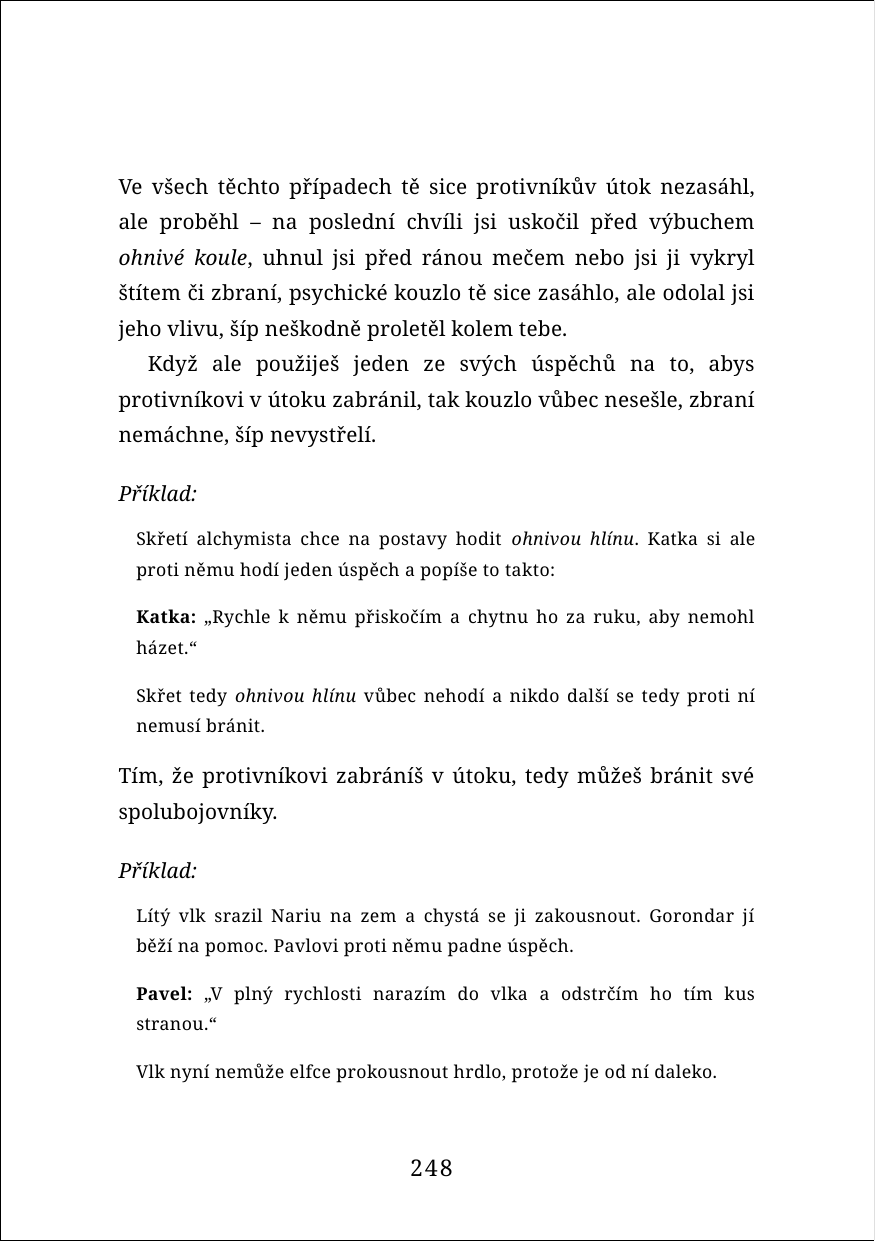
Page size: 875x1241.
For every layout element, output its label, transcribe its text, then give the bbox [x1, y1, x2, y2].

text Příklad: [118, 856, 756, 884]
text Tím, že protivníkovi zabráníš v útoku, tedy můžeš bránit své spolubojovníky. [118, 761, 756, 825]
text Katka: „Rychle k němu přiskočím a chytnu ho za ruku, aby nemohl házet.“ [136, 605, 756, 659]
text Příklad: [118, 479, 756, 508]
text Ve všech těchto případech tě sice protivníkův útok nezasáhl, ale proběhl – na poslední chvíli jsi uskočil před výbuchem ohnivé koule, uhnul jsi před ránou mečem nebo jsi ji vykryl štítem či zbraní, psychické kouzlo tě sice zasáhlo, ale odolal jsi jeho vlivu, šíp neškodně proletěl kolem tebe. Když ale použiješ jeden ze svých úspěchů na to, abys protivníkovi v útoku zabránil, tak kouzlo vůbec nesešle, zbraní nemáchne, šíp nevystřelí. [118, 172, 756, 449]
text Skřetí alchymista chce na postavy hodit ohnivou hlínu. Katka si ale proti němu hodí jeden úspěch a popíše to takto: [136, 527, 756, 581]
text Skřet tedy ohnivou hlínu vůbec nehodí a nikdo další se tedy proti ní nemusí bránit. [136, 683, 756, 737]
text Vlk nyní nemůže elfce prokousnout hrdlo, protože je od ní daleko. [136, 1059, 756, 1084]
text Pavel: „V plný rychlosti narazím do vlka a odstrčím ho tím kus stranou.“ [136, 981, 756, 1036]
text Lítý vlk srazil Nariu na zem a chystá se ji zakousnout. Gorondar jí běží na pomoc. Pavlovi proti němu padne úspěch. [136, 903, 756, 958]
